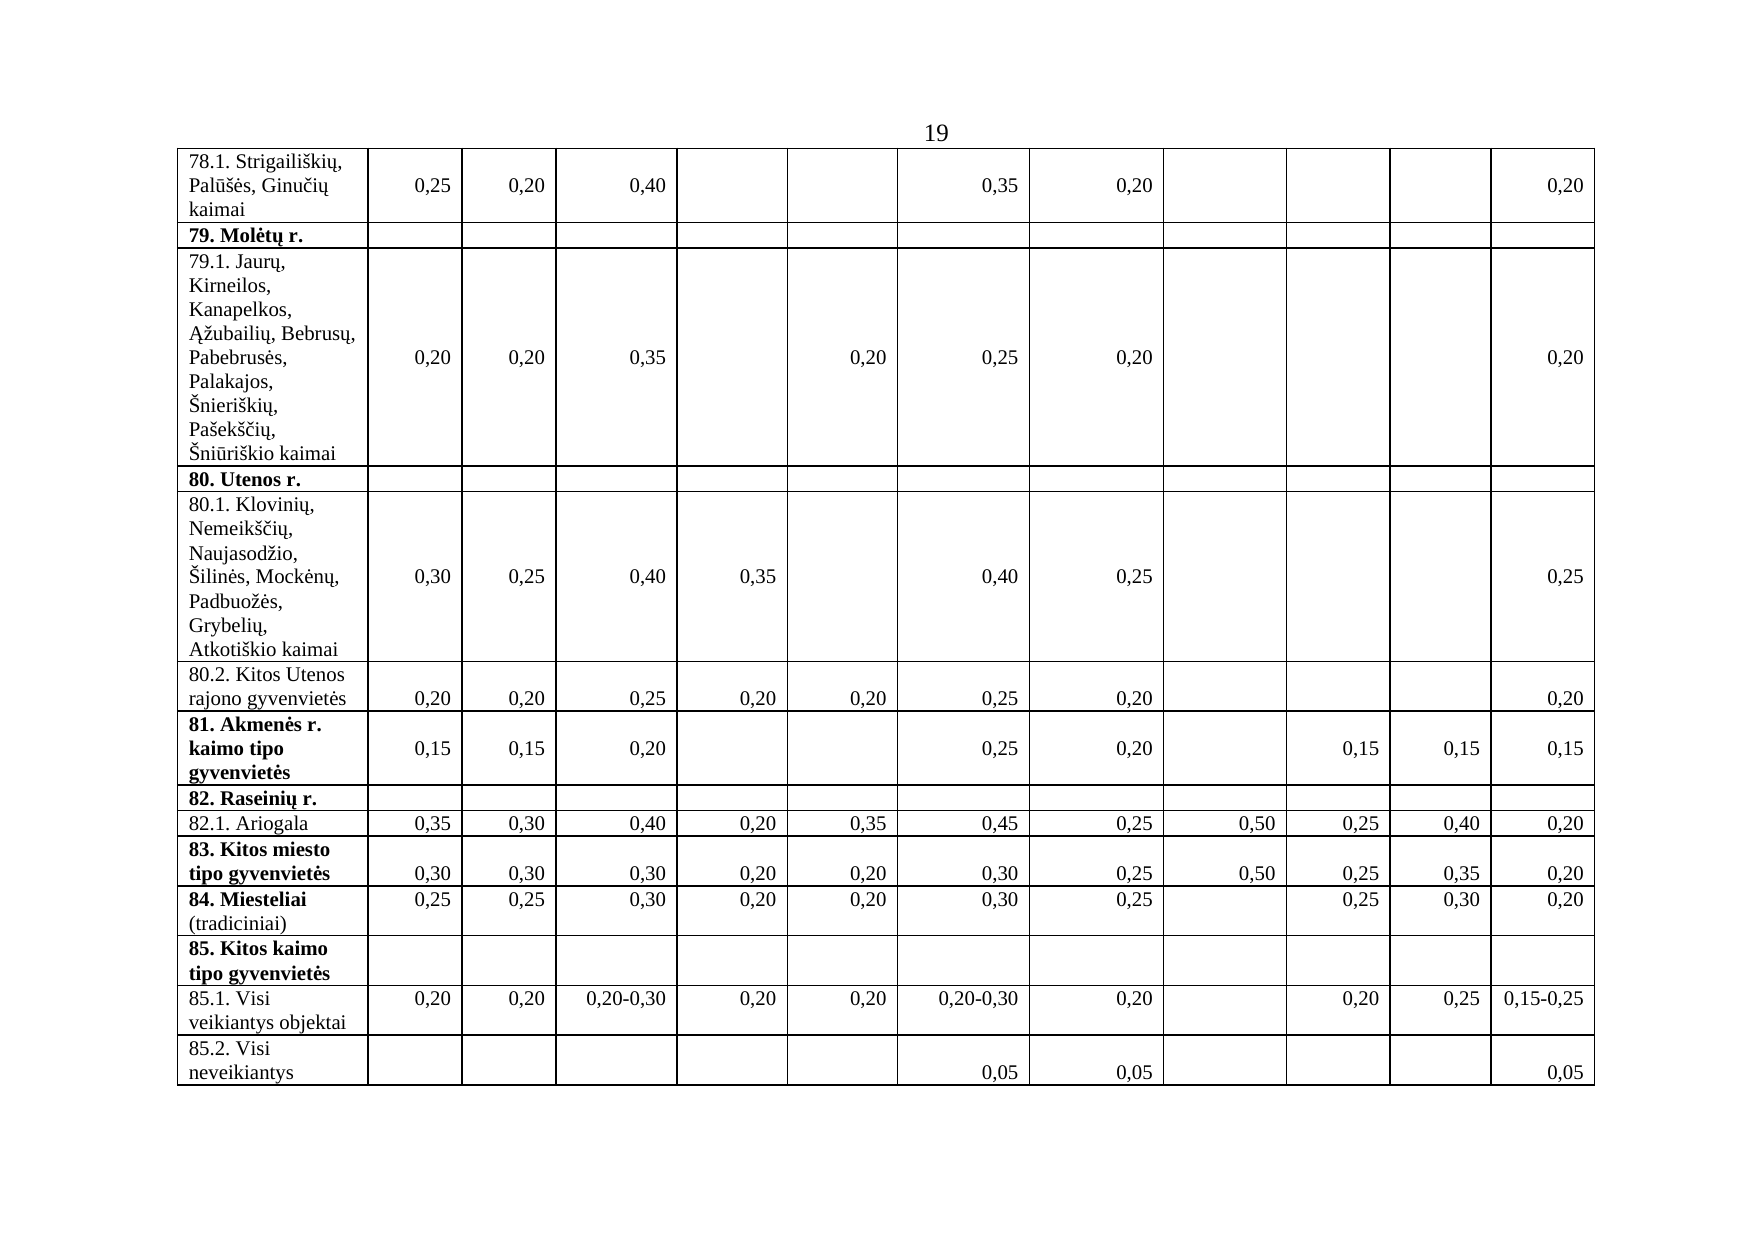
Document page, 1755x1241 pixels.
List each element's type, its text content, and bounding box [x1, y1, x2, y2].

table_cell [1391, 149, 1490, 221]
table_cell [1030, 786, 1163, 810]
table_cell 0,25 [1287, 887, 1389, 935]
table_cell 0,20 [1030, 662, 1163, 710]
table_cell 0,50 [1164, 811, 1286, 835]
table_cell 83. Kitos miesto tipo gyvenvietės [178, 837, 367, 885]
table_cell 0,15 [463, 712, 555, 784]
table_cell [678, 1036, 787, 1084]
table_cell [1030, 936, 1163, 984]
table_cell 0,30 [463, 811, 555, 835]
table_cell 0,30 [557, 887, 676, 935]
table_cell 80.2. Kitos Utenos rajono gyvenvietės [178, 662, 367, 710]
table_cell 0,15 [1492, 712, 1594, 784]
table_cell 0,30 [463, 837, 555, 885]
table_cell [1287, 223, 1389, 247]
table_cell 0,20 [1030, 986, 1163, 1034]
table_cell [463, 1036, 555, 1084]
table_cell [898, 223, 1029, 247]
table_cell 0,20 [1030, 149, 1163, 221]
table_cell 0,20 [1287, 986, 1389, 1034]
table_cell 0,20 [678, 837, 787, 885]
table_cell 0,20 [788, 837, 897, 885]
table_cell 0,30 [557, 837, 676, 885]
table_cell [1164, 492, 1286, 661]
table_cell 0,20 [463, 986, 555, 1034]
table_cell 0,20-0,30 [557, 986, 676, 1034]
table_cell 0,20 [1492, 249, 1594, 465]
table_cell [1391, 786, 1490, 810]
table_cell 0,40 [898, 492, 1029, 661]
table_cell [788, 1036, 897, 1084]
table_cell [1492, 936, 1594, 984]
table_cell [463, 936, 555, 984]
table_cell 80.1. Klovinių, Nemeikščių, Naujasodžio, Šilinės, Mockėnų, Padbuožės, Grybelių, Atkotiškio kaimai [178, 492, 367, 661]
table_cell [788, 149, 897, 221]
table_cell 0,30 [898, 837, 1029, 885]
table_cell 0,20 [788, 986, 897, 1034]
table_cell [678, 712, 787, 784]
table_cell 0,15 [369, 712, 461, 784]
table_cell 85. Kitos kaimo tipo gyvenvietės [178, 936, 367, 984]
table_cell 0,20 [1492, 662, 1594, 710]
table_cell 0,30 [898, 887, 1029, 935]
table_cell 81. Akmenės r. kaimo tipo gyvenvietės [178, 712, 367, 784]
table_cell 0,40 [557, 811, 676, 835]
table_cell 0,20 [369, 662, 461, 710]
table_cell [1492, 223, 1594, 247]
table_cell [1164, 223, 1286, 247]
table_cell [557, 1036, 676, 1084]
table_cell 0,25 [463, 492, 555, 661]
table_cell 0,40 [1391, 811, 1490, 835]
table_cell 79. Molėtų r. [178, 223, 367, 247]
table_cell 0,35 [678, 492, 787, 661]
table_cell [1030, 467, 1163, 491]
table_cell [369, 223, 461, 247]
table_cell [369, 936, 461, 984]
table_cell 0,50 [1164, 837, 1286, 885]
table_cell [1164, 1036, 1286, 1084]
table_cell [1287, 1036, 1389, 1084]
table_cell [788, 223, 897, 247]
table_cell 0,40 [557, 492, 676, 661]
table_cell 0,35 [369, 811, 461, 835]
table_cell 0,20 [463, 149, 555, 221]
table_cell 85.2. Visi neveikiantys [178, 1036, 367, 1084]
table_cell [1164, 467, 1286, 491]
table_cell 0,25 [898, 249, 1029, 465]
table_cell 84. Miesteliai (tradiciniai) [178, 887, 367, 935]
table_cell 0,20 [1492, 811, 1594, 835]
table_cell [678, 467, 787, 491]
table_cell [1287, 467, 1389, 491]
table_cell [678, 223, 787, 247]
table_cell [788, 936, 897, 984]
table_cell [557, 786, 676, 810]
table_cell 0,20 [1030, 712, 1163, 784]
table_cell [898, 936, 1029, 984]
table_cell 0,25 [898, 662, 1029, 710]
table_cell 0,35 [557, 249, 676, 465]
table_cell 0,25 [1030, 492, 1163, 661]
table_cell [1164, 936, 1286, 984]
table_cell [1164, 712, 1286, 784]
table_cell [463, 786, 555, 810]
table_cell [678, 149, 787, 221]
table_cell [788, 467, 897, 491]
table_cell 0,25 [557, 662, 676, 710]
table_cell [1391, 249, 1490, 465]
table_cell 0,05 [1492, 1036, 1594, 1084]
table_cell 0,20 [557, 712, 676, 784]
table_cell [463, 223, 555, 247]
table_cell 0,40 [557, 149, 676, 221]
table_cell 0,25 [1030, 887, 1163, 935]
table_cell 0,15-0,25 [1492, 986, 1594, 1034]
table_cell 0,20 [463, 249, 555, 465]
table_cell 0,15 [1287, 712, 1389, 784]
table_cell [1391, 936, 1490, 984]
table_cell 0,20 [788, 887, 897, 935]
table_cell 0,30 [1391, 887, 1490, 935]
table_cell [1030, 223, 1163, 247]
table_cell [557, 223, 676, 247]
table_cell 0,15 [1391, 712, 1490, 784]
table_cell [1492, 786, 1594, 810]
table_cell 82.1. Ariogala [178, 811, 367, 835]
table_cell [557, 467, 676, 491]
table_cell [1391, 492, 1490, 661]
table_cell [1287, 786, 1389, 810]
table_cell 0,35 [1391, 837, 1490, 885]
table_cell [788, 492, 897, 661]
table_cell 0,20 [788, 249, 897, 465]
table_cell 0,25 [1287, 837, 1389, 885]
table_cell [369, 467, 461, 491]
table_cell 0,20 [1492, 887, 1594, 935]
table_cell 0,25 [1391, 986, 1490, 1034]
table_cell [1492, 467, 1594, 491]
table_cell 0,20 [1492, 837, 1594, 885]
table_cell [898, 467, 1029, 491]
table_cell [1164, 662, 1286, 710]
table_cell [1391, 662, 1490, 710]
table_cell 0,35 [788, 811, 897, 835]
table_cell 0,25 [369, 149, 461, 221]
table_cell [369, 1036, 461, 1084]
table_cell [678, 936, 787, 984]
table_cell [1391, 223, 1490, 247]
table_cell 0,25 [1492, 492, 1594, 661]
table_cell [1287, 492, 1389, 661]
table_cell 0,25 [1030, 837, 1163, 885]
table_cell 79.1. Jaurų, Kirneilos, Kanapelkos, Ąžubailių, Bebrusų, Pabebrusės, Palakajos, Šnieriškių, Pašekščių, Šniūriškio kaimai [178, 249, 367, 465]
table_cell 0,20 [678, 662, 787, 710]
table_cell [369, 786, 461, 810]
table_cell 0,25 [463, 887, 555, 935]
table_cell 0,20 [678, 811, 787, 835]
table_cell 0,20 [1492, 149, 1594, 221]
table_cell 0,20 [788, 662, 897, 710]
table_cell 0,20 [463, 662, 555, 710]
table_cell 82. Raseinių r. [178, 786, 367, 810]
table_cell [678, 249, 787, 465]
table_cell 0,45 [898, 811, 1029, 835]
table_cell 80. Utenos r. [178, 467, 367, 491]
table_cell [678, 786, 787, 810]
table_cell 0,20 [678, 986, 787, 1034]
table_cell 0,25 [1287, 811, 1389, 835]
table_cell [1287, 936, 1389, 984]
table_cell 85.1. Visi veikiantys objektai [178, 986, 367, 1034]
table_cell 0,05 [898, 1036, 1029, 1084]
table_cell [463, 467, 555, 491]
table_cell [1391, 467, 1490, 491]
table_cell 0,05 [1030, 1036, 1163, 1084]
table_cell [1287, 249, 1389, 465]
table_cell 0,30 [369, 837, 461, 885]
table_cell [1164, 149, 1286, 221]
table_cell 0,20 [369, 986, 461, 1034]
table_cell [1164, 887, 1286, 935]
table_cell [1287, 149, 1389, 221]
table_cell 0,25 [1030, 811, 1163, 835]
table_cell [1287, 662, 1389, 710]
table_cell [898, 786, 1029, 810]
table_cell [1391, 1036, 1490, 1084]
table_cell 0,20 [1030, 249, 1163, 465]
table_cell 0,20 [369, 249, 461, 465]
table_cell [1164, 249, 1286, 465]
table_cell 0,20 [678, 887, 787, 935]
table_cell 0,20-0,30 [898, 986, 1029, 1034]
table_cell [1164, 986, 1286, 1034]
table_cell 0,25 [369, 887, 461, 935]
table_cell [1164, 786, 1286, 810]
table_cell [788, 712, 897, 784]
table_cell 78.1. Strigailiškių, Palūšės, Ginučių kaimai [178, 149, 367, 221]
table_cell 0,30 [369, 492, 461, 661]
table_cell 0,35 [898, 149, 1029, 221]
table_cell 0,25 [898, 712, 1029, 784]
table_cell [557, 936, 676, 984]
table_cell [788, 786, 897, 810]
